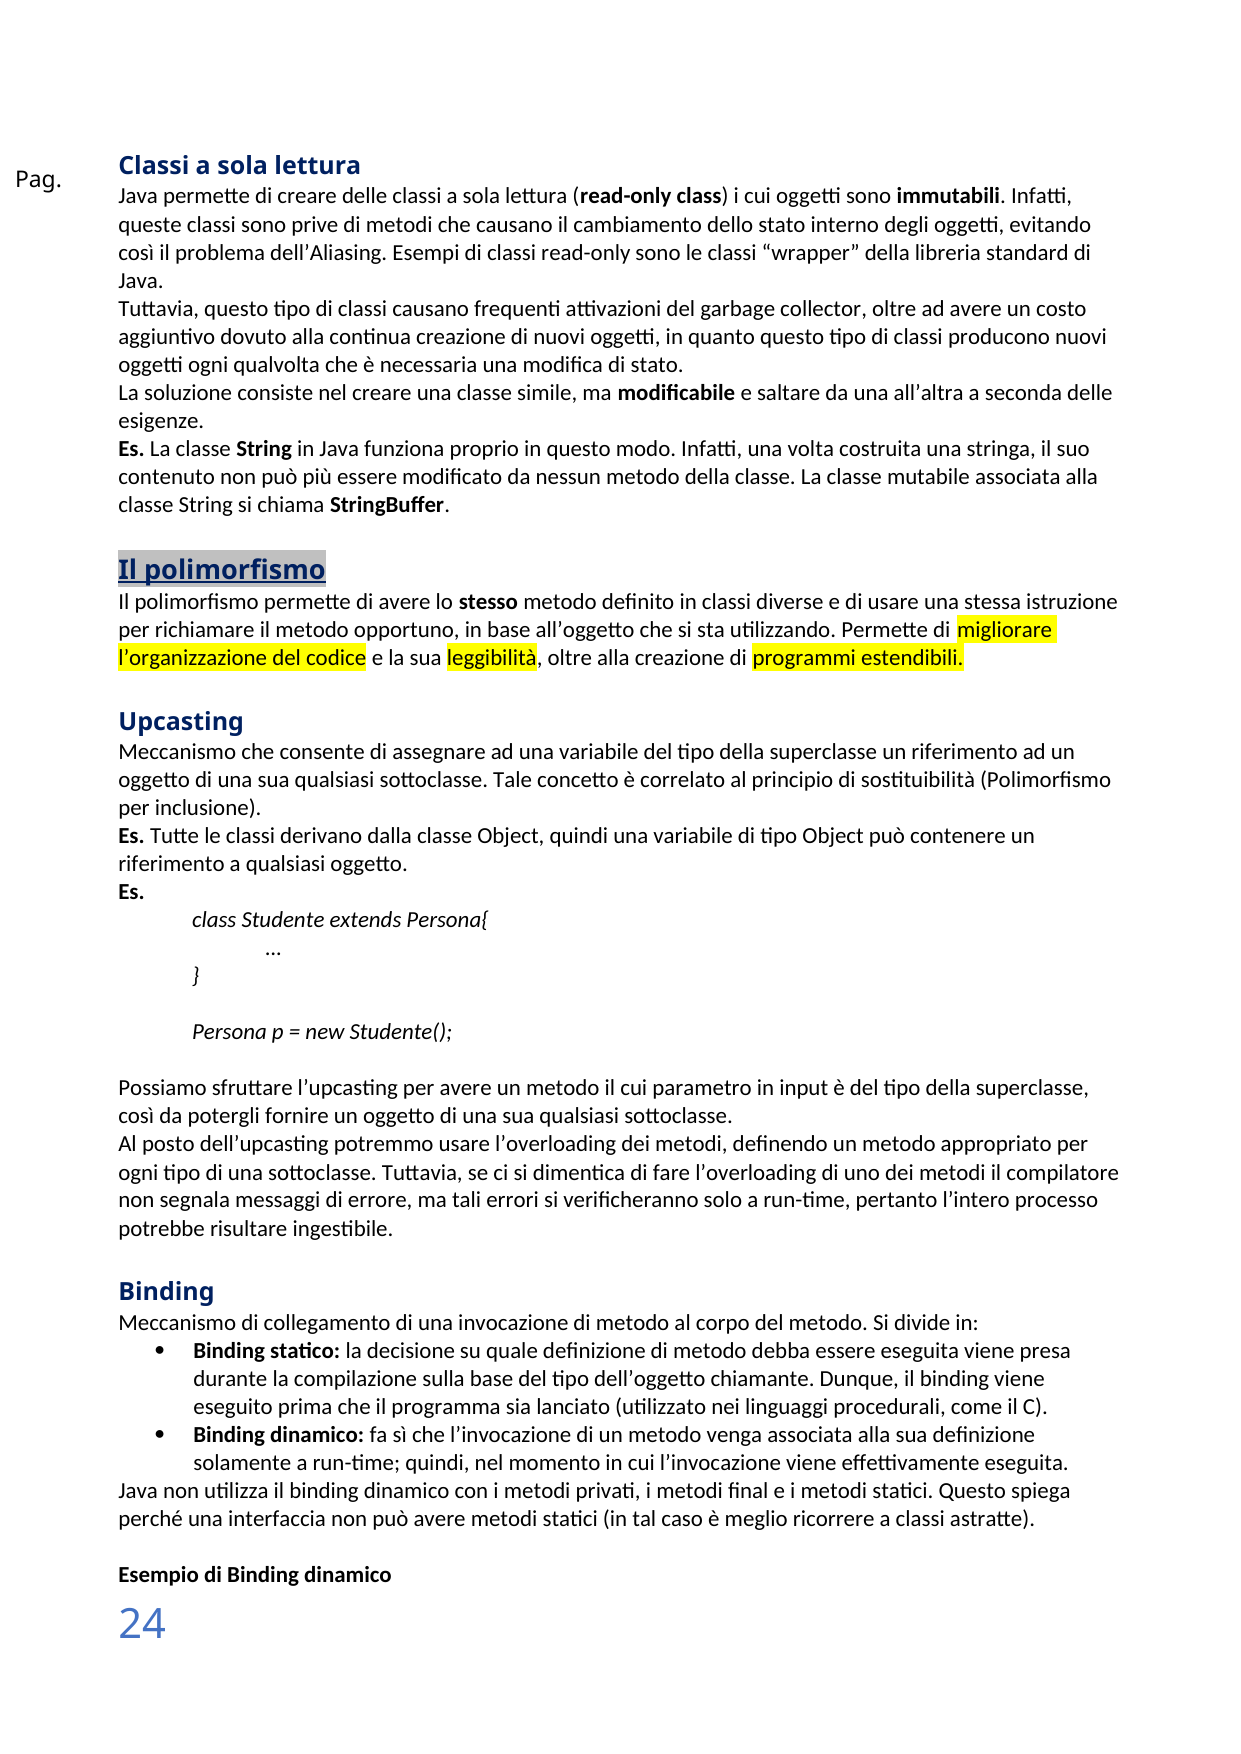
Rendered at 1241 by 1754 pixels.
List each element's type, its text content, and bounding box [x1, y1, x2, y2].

text Java permette di creare delle classi a sola lettura (read-only class) i cui oggetti sono immutabili. Infatti, queste classi sono prive di metodi che causano il cambiamento dello stato interno degli oggetti, evitando così il problema dell’Aliasing. Esempi di classi read-only sono le classi “wrapper” della libreria standard di Java. [118, 182, 1122, 294]
text Il polimorfismo permette di avere lo stesso metodo definito in classi diverse e di usare una stessa istruzione per richiamare il metodo opportuno, in base all’oggetto che si sta utilizzando. Permette di migliorare l’organizzazione del codice e la sua leggibilità, oltre alla creazione di programmi estendibili. [118, 587, 1122, 671]
text La soluzione consiste nel creare una classe simile, ma modificabile e saltare da una all’altra a seconda delle esigenze. [118, 378, 1122, 434]
text Meccanismo che consente di assegnare ad una variabile del tipo della superclasse un riferimento ad un oggetto di una sua qualsiasi sottoclasse. Tale concetto è correlato al principio di sostituibilità (Polimorfismo per inclusione). [118, 737, 1122, 821]
text Meccanismo di collegamento di una invocazione di metodo al corpo del metodo. Si divide in: [118, 1308, 1122, 1336]
text class Studente extends Persona{ [118, 905, 1122, 933]
subtitle Upcasting [118, 703, 1122, 737]
subtitle Classi a sola lettura [118, 148, 1122, 182]
subtitle Il polimorfismo [118, 550, 1122, 587]
text Java non utilizza il binding dinamico con i metodi privati, i metodi final e i metodi statici. Questo spiega perché una interfaccia non può avere metodi statici (in tal caso è meglio ricorrere a classi astratte). [118, 1476, 1122, 1532]
subtitle Binding [118, 1274, 1122, 1308]
text Persona p = new Studente(); [118, 1017, 1122, 1046]
text Esempio di Binding dinamico [118, 1560, 1122, 1588]
text … [118, 933, 1122, 961]
list Binding statico: la decisione su quale definizione di metodo debba essere eseguita viene presa durante la compilazione sulla base del tipo dell’oggetto chiamante. Dunque, il binding viene eseguito prima che il programma sia lanciato (utilizzato nei linguaggi procedurali, come il C). [156, 1336, 1122, 1420]
text Es. La classe String in Java funziona proprio in questo modo. Infatti, una volta costruita una stringa, il suo contenuto non può più essere modificato da nessun metodo della classe. La classe mutabile associata alla classe String si chiama StringBuffer. [118, 434, 1122, 518]
list Binding dinamico: fa sì che l’invocazione di un metodo venga associata alla sua definizione solamente a run-time; quindi, nel momento in cui l’invocazione viene effettivamente eseguita. [156, 1420, 1122, 1476]
text Es. [118, 877, 1122, 905]
text } [118, 961, 1122, 989]
text Al posto dell’upcasting potremmo usare l’overloading dei metodi, definendo un metodo appropriato per ogni tipo di una sottoclasse. Tuttavia, se ci si dimentica di fare l’overloading di uno dei metodi il compilatore non segnala messaggi di errore, ma tali errori si verificheranno solo a run-time, pertanto l’intero processo potrebbe risultare ingestibile. [118, 1129, 1122, 1242]
text Es. Tutte le classi derivano dalla classe Object, quindi una variabile di tipo Object può contenere un riferimento a qualsiasi oggetto. [118, 821, 1122, 877]
text Possiamo sfruttare l’upcasting per avere un metodo il cui parametro in input è del tipo della superclasse, così da potergli fornire un oggetto di una sua qualsiasi sottoclasse. [118, 1073, 1122, 1129]
text Tuttavia, questo tipo di classi causano frequenti attivazioni del garbage collector, oltre ad avere un costo aggiuntivo dovuto alla continua creazione di nuovi oggetti, in quanto questo tipo di classi producono nuovi oggetti ogni qualvolta che è necessaria una modifica di stato. [118, 294, 1122, 378]
